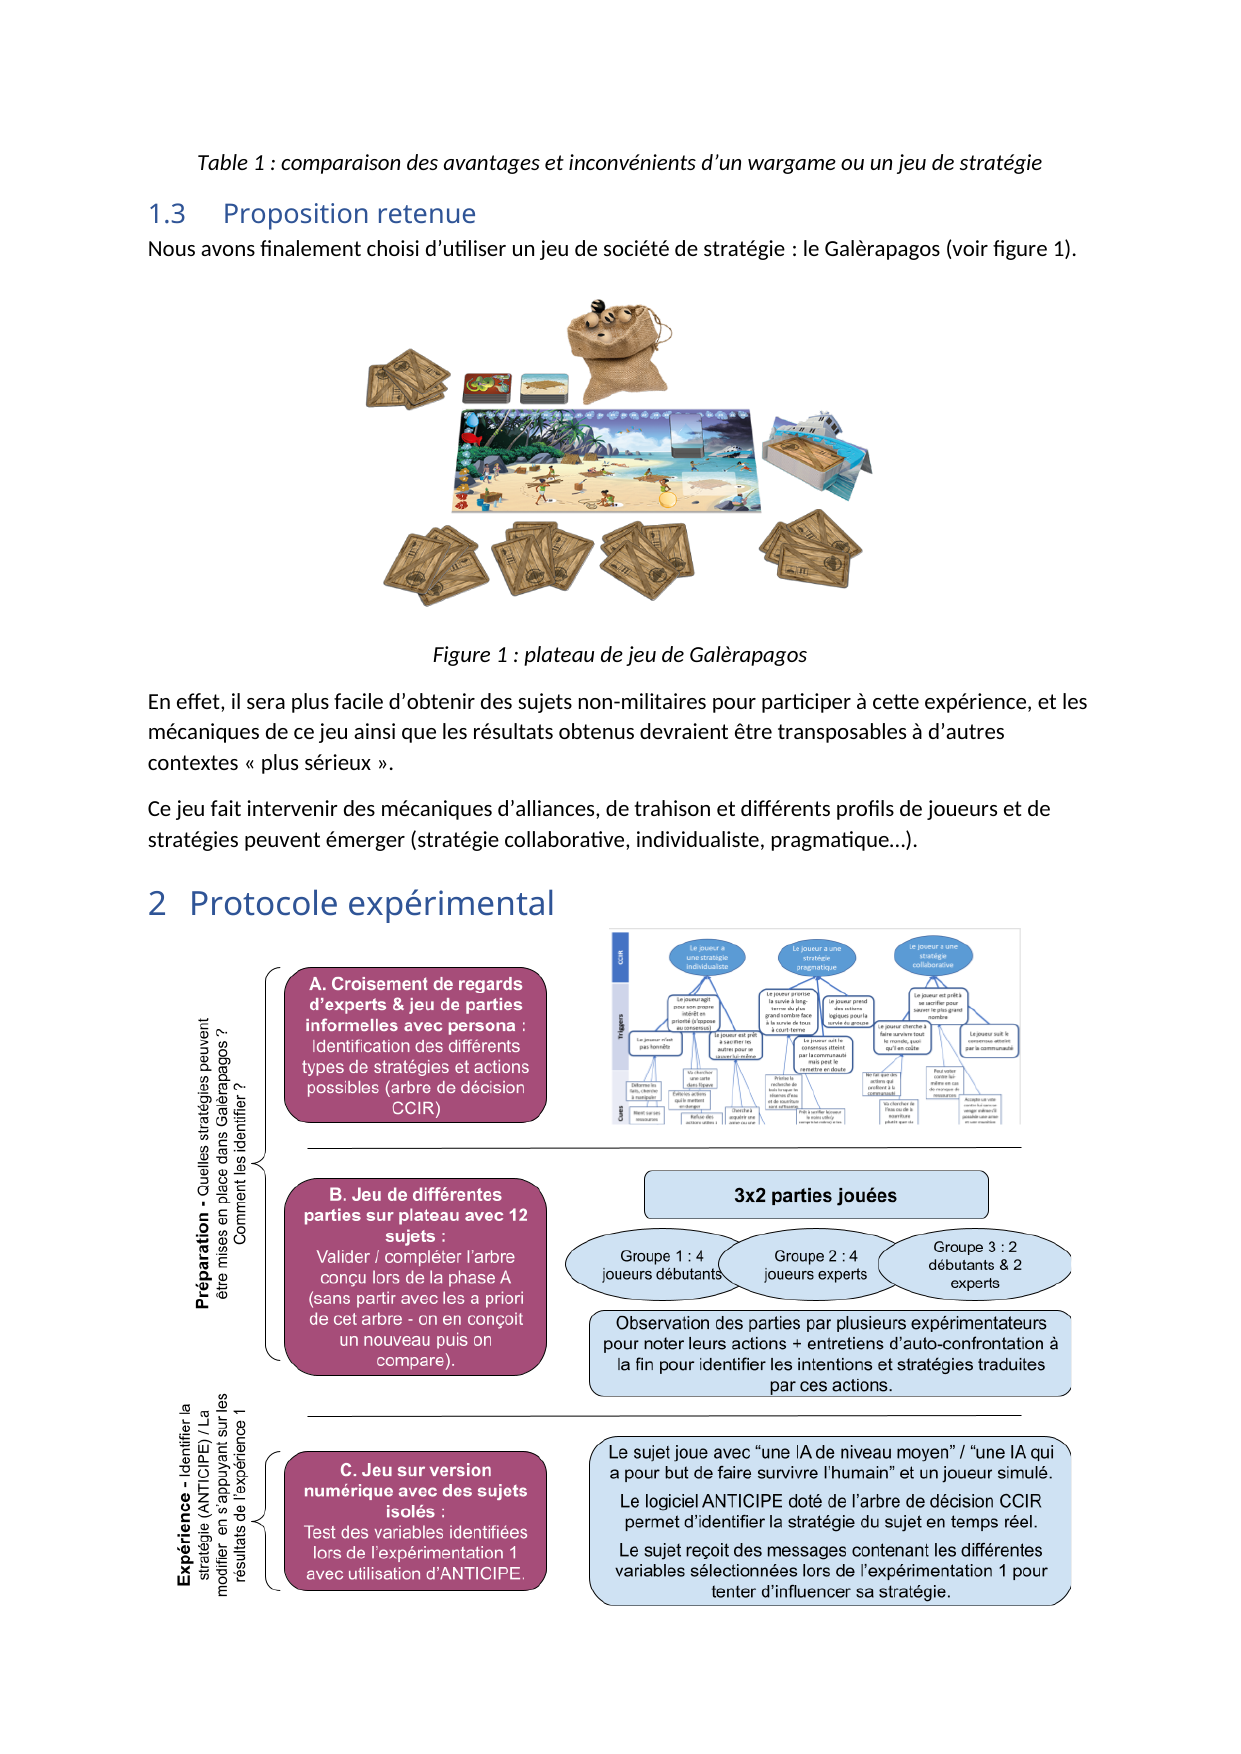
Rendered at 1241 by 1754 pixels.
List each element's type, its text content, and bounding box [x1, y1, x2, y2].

subtitle Proposition retenue [148, 194, 1093, 231]
text En effet, il sera plus facile d’obtenir des sujets non-militaires pour participer à cette expérience, et les mécaniques de ce jeu ainsi que les résultats obtenus devraient être transposables à d’autres contextes « plus sérieux ». [148, 687, 1093, 776]
subtitle Protocole expérimental [148, 880, 1093, 925]
picture [168, 928, 1072, 1606]
picture [348, 281, 892, 622]
text Figure 1 : plateau de jeu de Galèrapagos [148, 640, 1093, 668]
text Ce jeu fait intervenir des mécaniques d’alliances, de trahison et différents profils de joueurs et de stratégies peuvent émerger (stratégie collaborative, individualiste, pragmatique…). [148, 794, 1093, 853]
text Table 1 : comparaison des avantages et inconvénients d’un wargame ou un jeu de stratégie [148, 148, 1093, 176]
text Nous avons finalement choisi d’utiliser un jeu de société de stratégie : le Galèrapagos (voir figure 1). [148, 234, 1093, 262]
